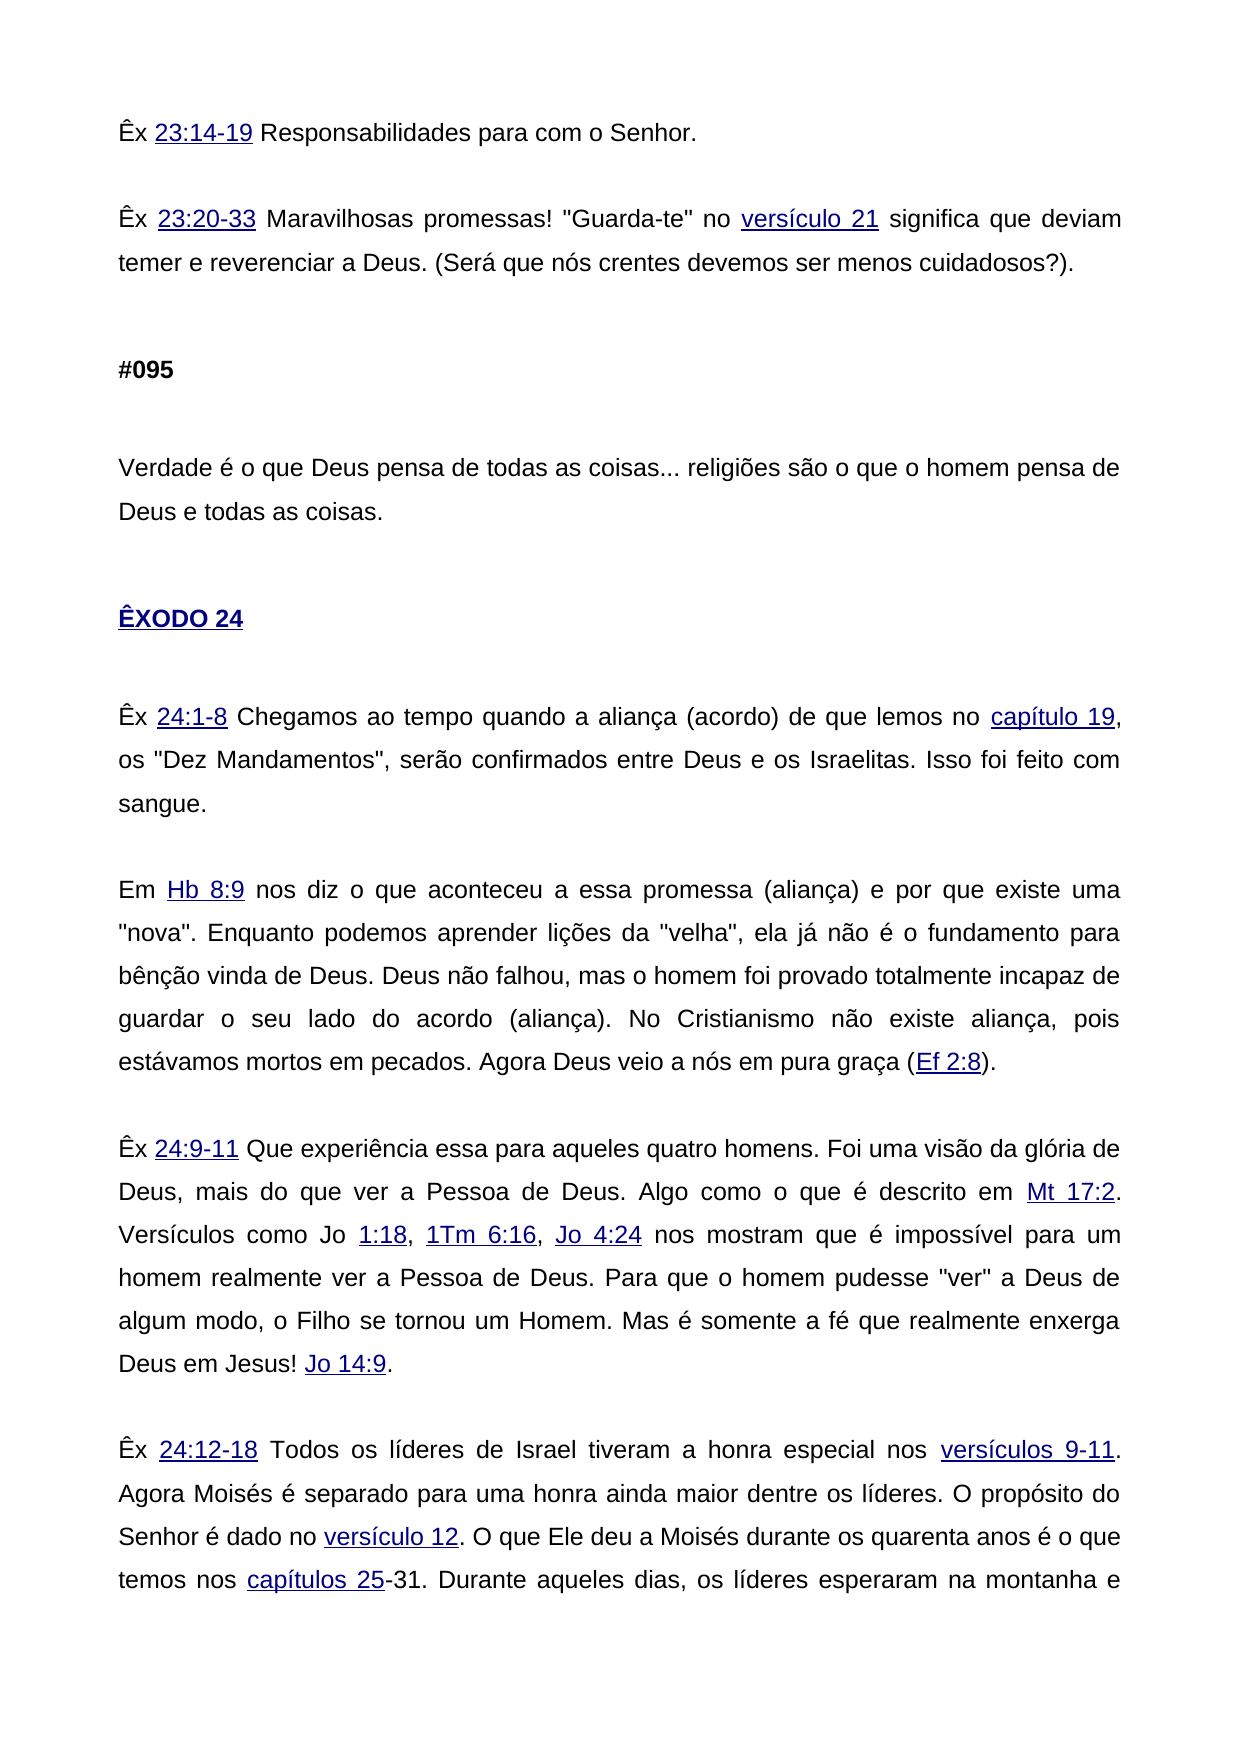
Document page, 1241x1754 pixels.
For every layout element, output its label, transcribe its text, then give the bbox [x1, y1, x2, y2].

text Êx 23:20-33 Maravilhosas promessas! "Guarda-te" no versículo 21 significa que deviam temer e reverenciar a Deus. (Será que nós crentes devemos ser menos cuidadosos?). [118, 204, 1122, 276]
text Êx 24:12-18 Todos os líderes de Israel tiveram a honra especial nos versículos 9-11. Agora Moisés é separado para uma honra ainda maior dentre os líderes. O propósito do Senhor é dado no versículo 12. O que Ele deu a Moisés durante os quarenta anos é o que temos nos capítulos 25-31. Durante aqueles dias, os líderes esperaram na montanha e [118, 1435, 1122, 1593]
text Verdade é o que Deus pensa de todas as coisas... religiões são o que o homem pensa de Deus e todas as coisas. [118, 453, 1122, 525]
subtitle ÊXODO 24 [118, 603, 1122, 632]
text Êx 23:14-19 Responsabilidades para com o Senhor. [118, 118, 1122, 147]
text Em Hb 8:9 nos diz o que aconteceu a essa promessa (aliança) e por que existe uma "nova". Enquanto podemos aprender lições da "velha", ela já não é o fundamento para bênção vinda de Deus. Deus não falhou, mas o homem foi provado totalmente incapaz de guardar o seu lado do acordo (aliança). No Cristianismo não existe aliança, pois estávamos mortos em pecados. Agora Deus veio a nós em pura graça (Ef 2:8). [118, 875, 1122, 1076]
text Êx 24:1-8 Chegamos ao tempo quando a aliança (acordo) de que lemos no capítulo 19, os "Dez Mandamentos", serão confirmados entre Deus e os Israelitas. Isso foi feito com sangue. [118, 702, 1122, 817]
text Êx 24:9-11 Que experiência essa para aqueles quatro homens. Foi uma visão da glória de Deus, mais do que ver a Pessoa de Deus. Algo como o que é descrito em Mt 17:2. Versículos como Jo 1:18, 1Tm 6:16, Jo 4:24 nos mostram que é impossível para um homem realmente ver a Pessoa de Deus. Para que o homem pudesse "ver" a Deus de algum modo, o Filho se tornou um Homem. Mas é somente a fé que realmente enxerga Deus em Jesus! Jo 14:9. [118, 1133, 1122, 1378]
subtitle #095 [118, 354, 1122, 383]
